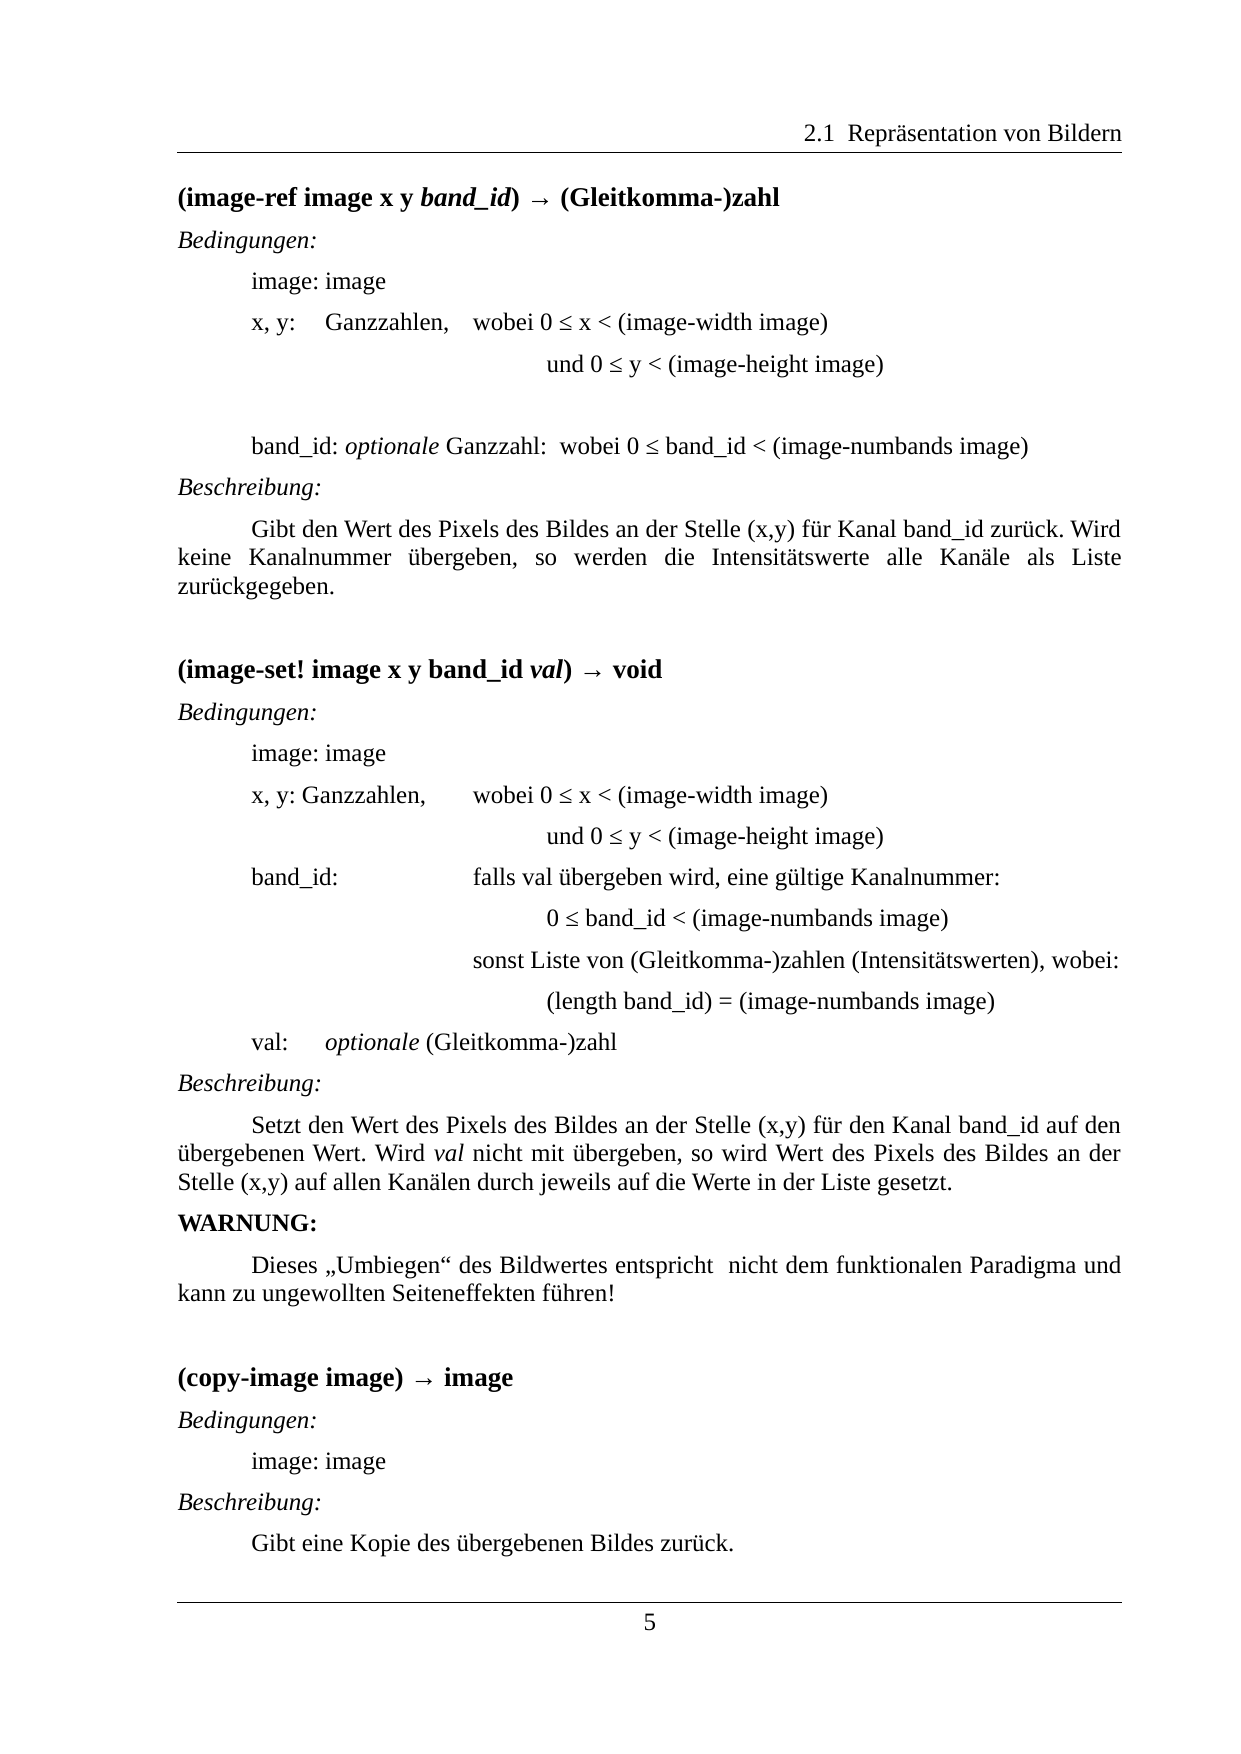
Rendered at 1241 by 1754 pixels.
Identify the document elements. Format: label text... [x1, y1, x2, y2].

text band_id: falls val übergeben wird, eine gültige Kanalnummer: [177, 862, 1122, 891]
text (image-ref image x y band_id) → (Gleitkomma-)zahl [177, 181, 1122, 212]
text Setzt den Wert des Pixels des Bildes an der Stelle (x,y) für den Kanal band_id auf den übergebenen Wert. Wird val nicht mit übergeben, so wird Wert des Pixels des Bildes an der Stelle (x,y) auf allen Kanälen durch jeweils auf die Werte in der Liste gesetzt. [177, 1110, 1122, 1196]
text x, y: Ganzzahlen, wobei 0 ≤ x < (image-width image) [177, 307, 1122, 336]
text image: image [177, 738, 1122, 767]
text Bedingungen: [177, 225, 1122, 254]
text Beschreibung: [177, 1487, 1122, 1516]
text Beschreibung: [177, 1068, 1122, 1097]
text image: image [177, 1446, 1122, 1475]
text und 0 ≤ y < (image-height image) [177, 821, 1122, 850]
text x, y: Ganzzahlen, wobei 0 ≤ x < (image-width image) [177, 780, 1122, 808]
text sonst Liste von (Gleitkomma-)zahlen (Intensitätswerten), wobei: [177, 945, 1122, 973]
text Bedingungen: [177, 1405, 1122, 1433]
text val: optionale (Gleitkomma-)zahl [177, 1027, 1122, 1056]
text (image-set! image x y band_id val) → void [177, 654, 1122, 685]
text Bedingungen: [177, 697, 1122, 726]
text image: image [177, 266, 1122, 295]
text Gibt eine Kopie des übergebenen Bildes zurück. [177, 1528, 1122, 1557]
text (copy-image image) → image [177, 1361, 1122, 1392]
text und 0 ≤ y < (image-height image) [177, 349, 1122, 377]
text Beschreibung: [177, 472, 1122, 501]
text WARNUNG: [177, 1208, 1122, 1237]
text Gibt den Wert des Pixels des Bildes an der Stelle (x,y) für Kanal band_id zurück. Wird keine Kanalnummer übergeben, so werden die Intensitätswerte alle Kanäle als Liste zurückgegeben. [177, 514, 1122, 600]
text (length band_id) = (image-numbands image) [177, 986, 1122, 1015]
text band_id: optionale Ganzzahl: wobei 0 ≤ band_id < (image-numbands image) [177, 431, 1122, 460]
text 0 ≤ band_id < (image-numbands image) [177, 903, 1122, 932]
text Dieses „Umbiegen“ des Bildwertes entspricht nicht dem funktionalen Paradigma und kann zu ungewollten Seiteneffekten führen! [177, 1250, 1122, 1307]
